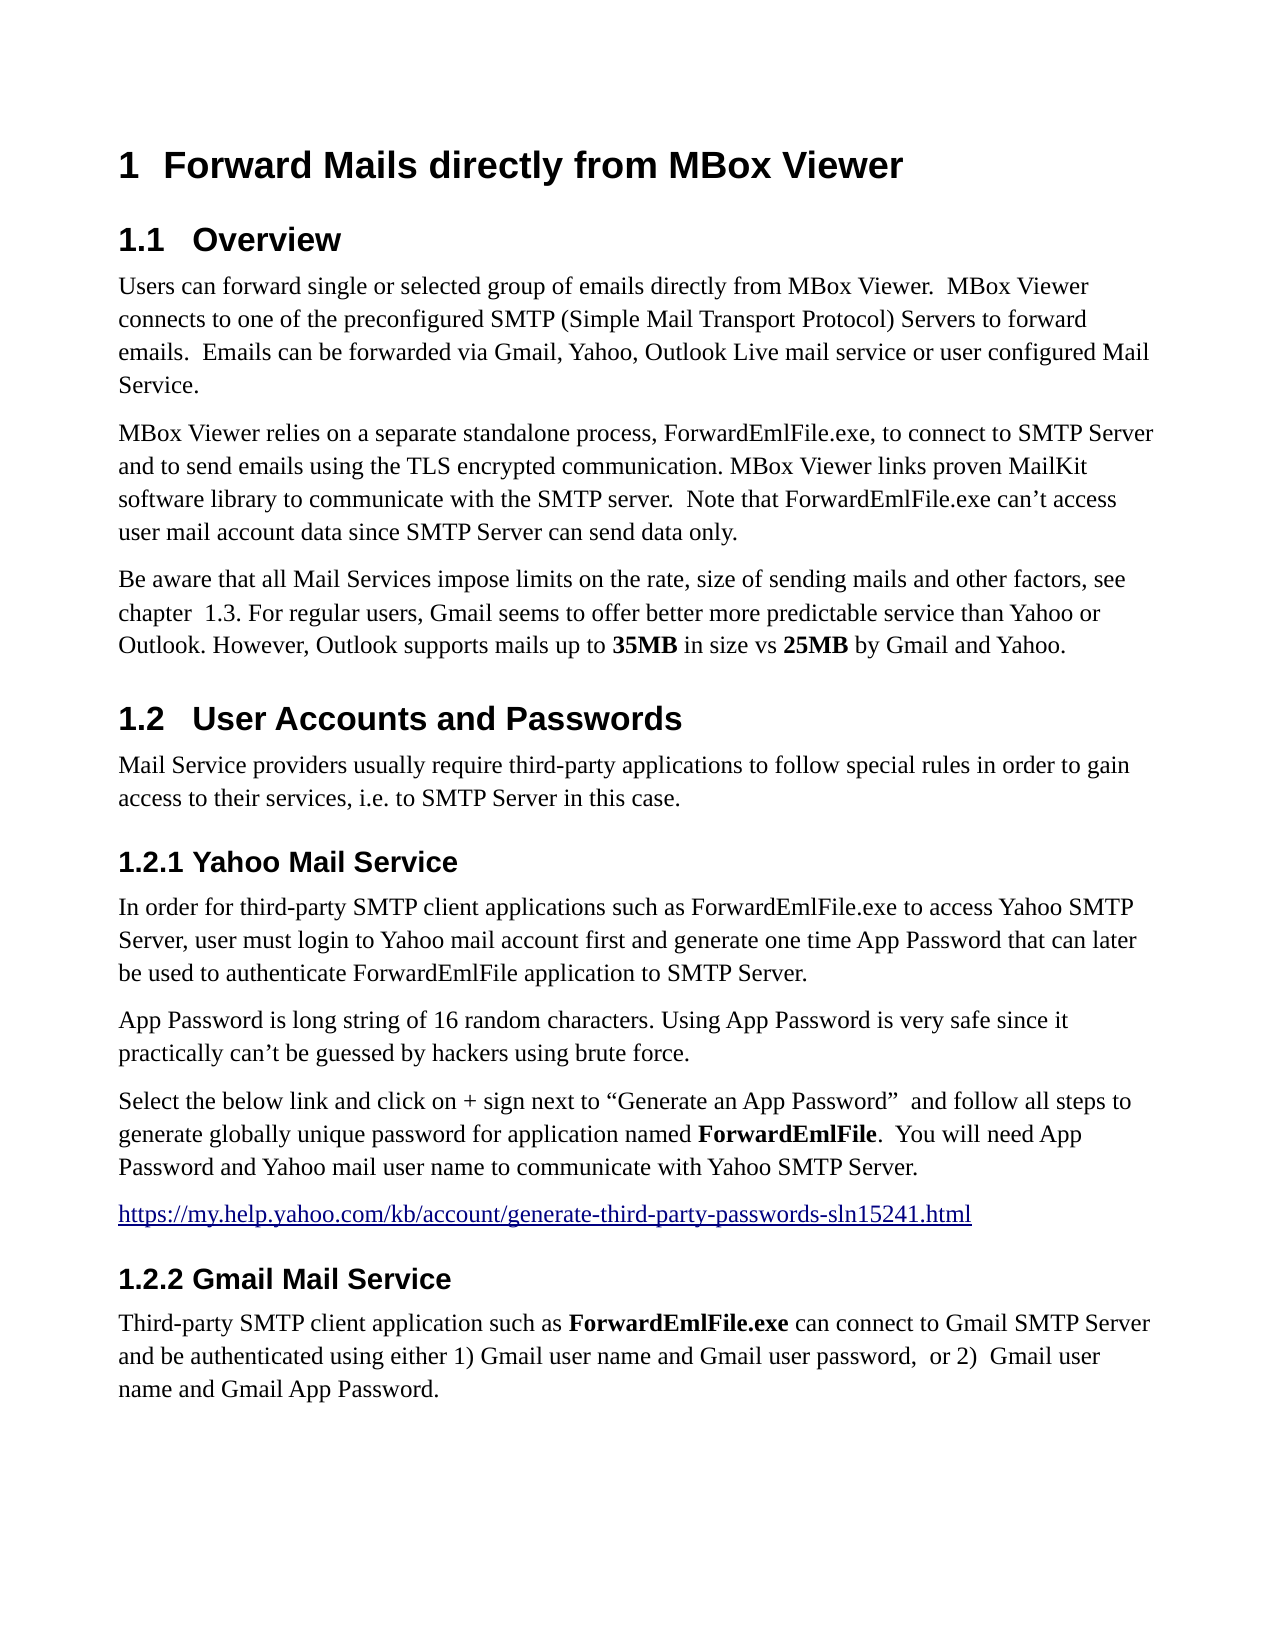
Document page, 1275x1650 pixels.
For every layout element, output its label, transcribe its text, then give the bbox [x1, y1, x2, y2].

subtitle Forward Mails directly from MBox Viewer [118, 143, 1157, 187]
text https://my.help.yahoo.com/kb/account/generate-third-party-passwords-sln15241.html [118, 1199, 1157, 1228]
text MBox Viewer relies on a separate standalone process, ForwardEmlFile.exe, to connect to SMTP Server and to send emails using the TLS encrypted communication. MBox Viewer links proven MailKit software library to communicate with the SMTP server. Note that ForwardEmlFile.exe can’t access user mail account data since SMTP Server can send data only. [118, 418, 1157, 546]
subtitle User Accounts and Passwords [118, 699, 1157, 738]
text Third-party SMTP client application such as ForwardEmlFile.exe can connect to Gmail SMTP Server and be authenticated using either 1) Gmail user name and Gmail user password, or 2) Gmail user name and Gmail App Password. [118, 1308, 1157, 1403]
subtitle Gmail Mail Service [118, 1262, 1157, 1296]
text Users can forward single or selected group of emails directly from MBox Viewer. MBox Viewer connects to one of the preconfigured SMTP (Simple Mail Transport Protocol) Servers to forward emails. Emails can be forwarded via Gmail, Yahoo, Outlook Live mail service or user configured Mail Service. [118, 271, 1157, 399]
text Mail Service providers usually require third-party applications to follow special rules in order to gain access to their services, i.e. to SMTP Server in this case. [118, 750, 1157, 812]
subtitle Overview [118, 220, 1157, 259]
text App Password is long string of 16 random characters. Using App Password is very safe since it practically can’t be guessed by hackers using brute force. [118, 1005, 1157, 1067]
text Select the below link and click on + sign next to “Generate an App Password” and follow all steps to generate globally unique password for application named ForwardEmlFile. You will need App Password and Yahoo mail user name to communicate with Yahoo SMTP Server. [118, 1086, 1157, 1181]
subtitle Yahoo Mail Service [118, 845, 1157, 879]
text Be aware that all Mail Services impose limits on the rate, size of sending mails and other factors, see chapter 1.3. For regular users, Gmail seems to offer better more predictable service than Yahoo or Outlook. However, Outlook supports mails up to 35MB in size vs 25MB by Gmail and Yahoo. [118, 564, 1157, 659]
text In order for third-party SMTP client applications such as ForwardEmlFile.exe to access Yahoo SMTP Server, user must login to Yahoo mail account first and generate one time App Password that can later be used to authenticate ForwardEmlFile application to SMTP Server. [118, 892, 1157, 986]
